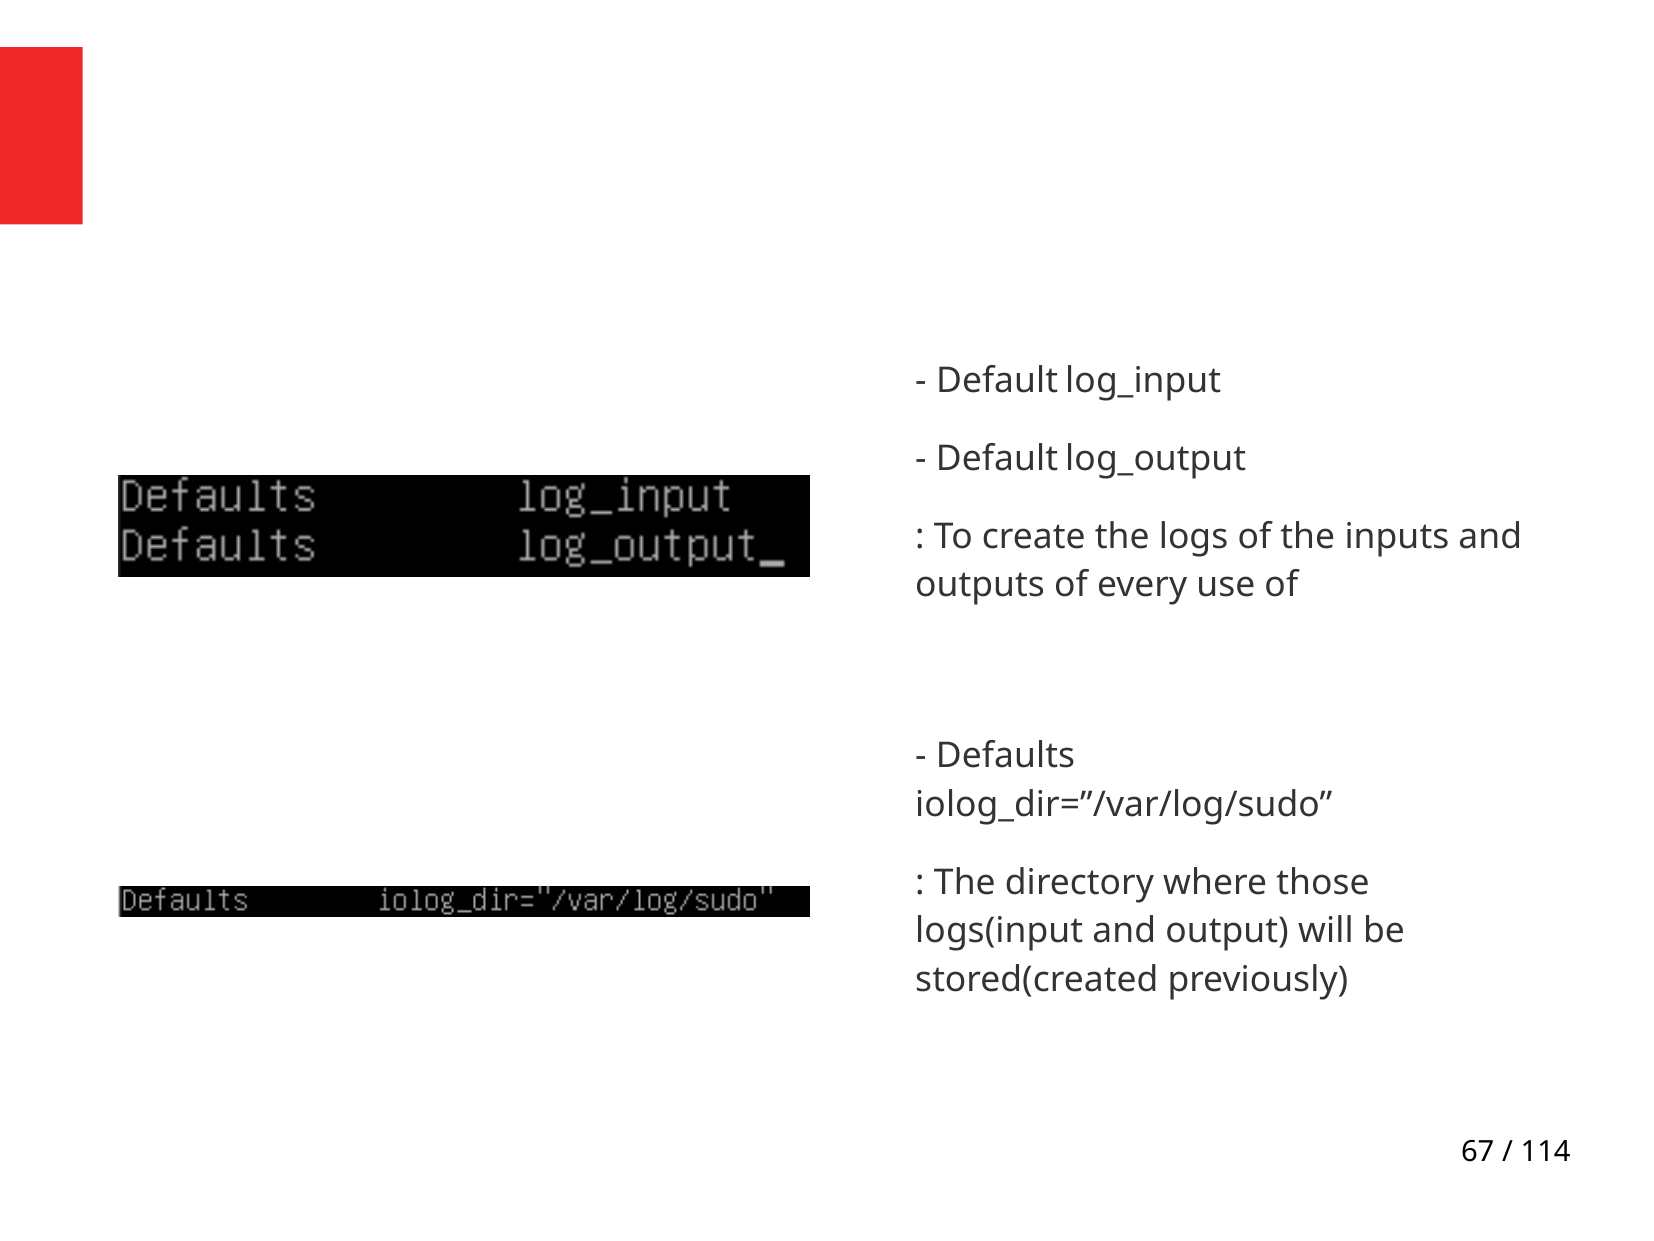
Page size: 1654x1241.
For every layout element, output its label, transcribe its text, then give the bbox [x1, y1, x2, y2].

list - Defaults iolog_dir=”/var/log/sudo” : The directory where those logs(input and output) will be stored(created previously) [844, 730, 1536, 1074]
list - Default log_input - Default log_output : To create the logs of the inputs and outputs of every use of [844, 354, 1536, 698]
picture [118, 475, 810, 577]
picture [118, 886, 810, 917]
